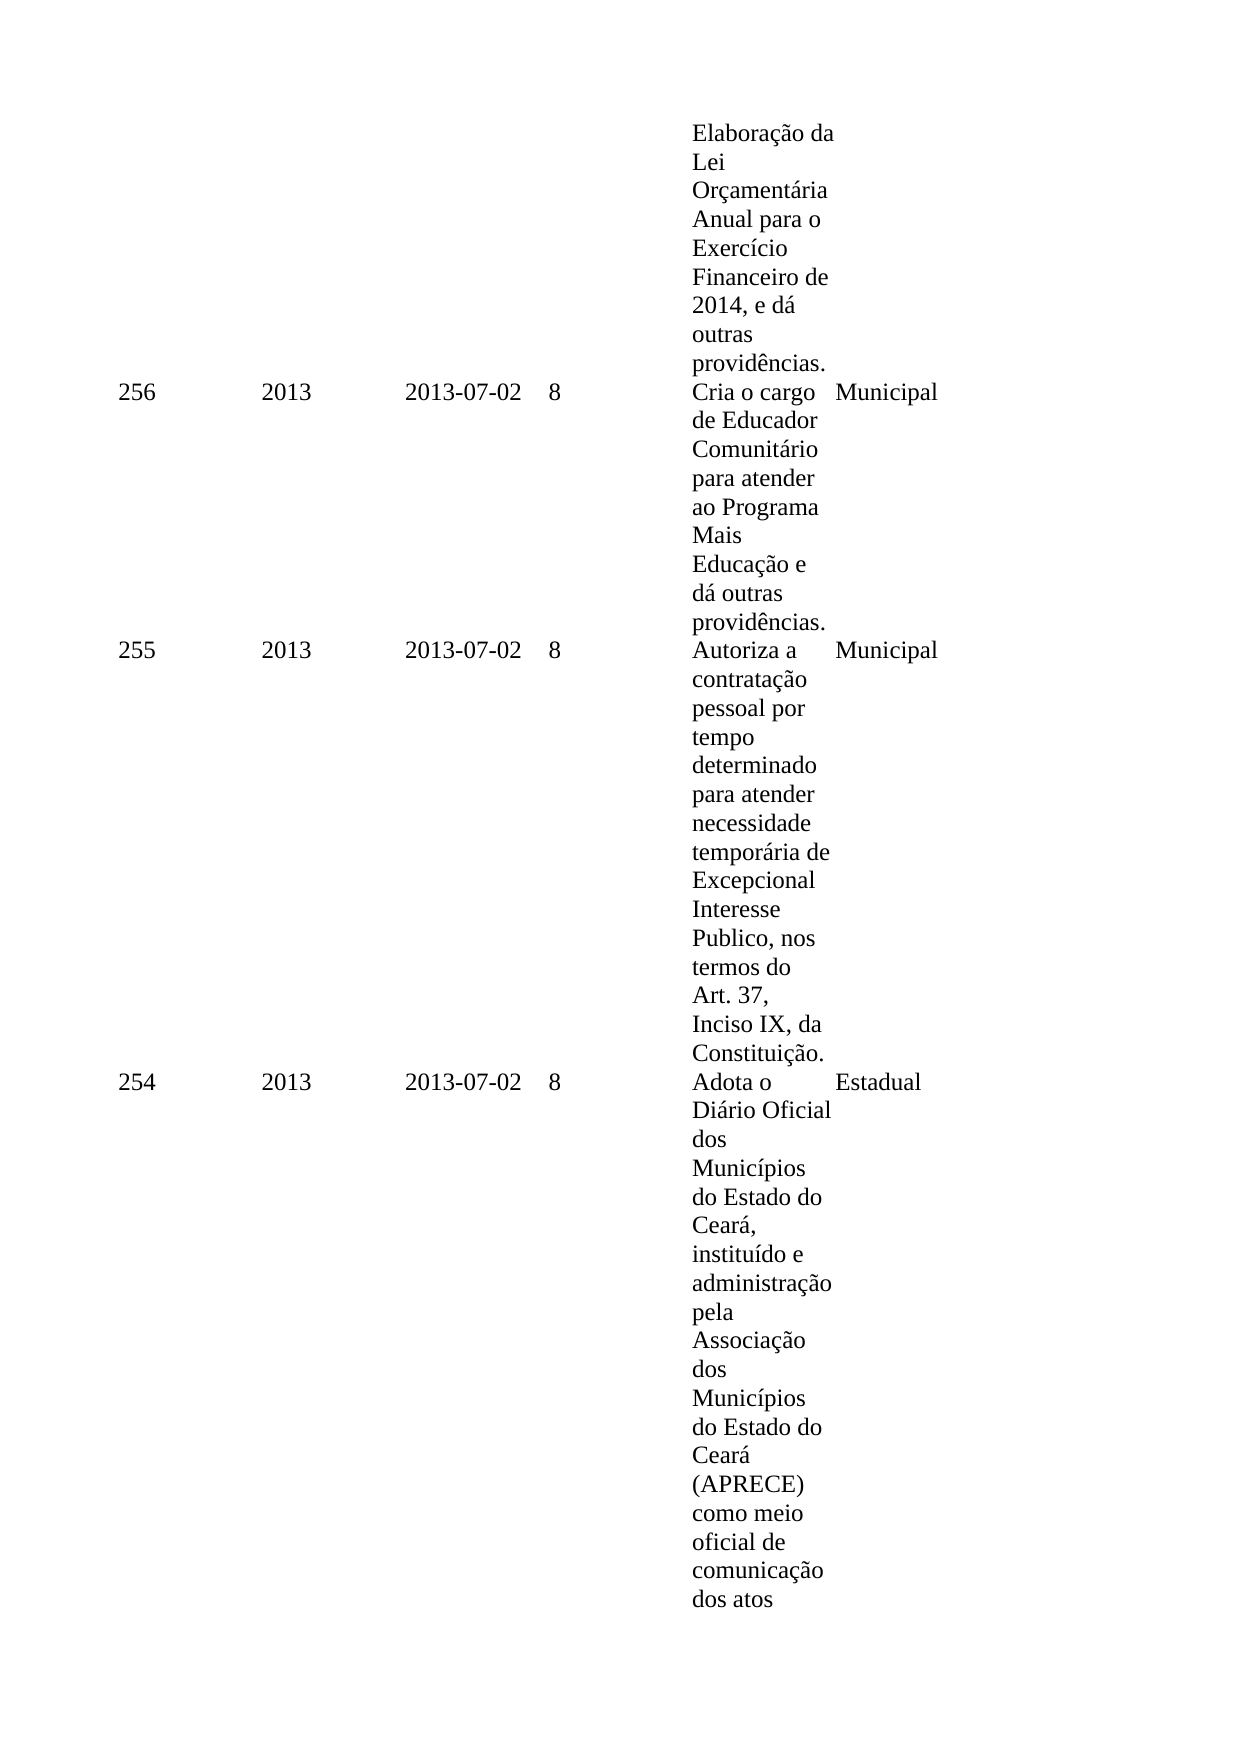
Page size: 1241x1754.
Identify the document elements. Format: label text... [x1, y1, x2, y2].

table_cell 2013 [261, 636, 405, 1067]
table_cell 2013-07-02 [405, 1067, 548, 1613]
table_cell [979, 1067, 1122, 1613]
table_cell 2013 [261, 1067, 405, 1613]
table_cell 256 [118, 377, 261, 636]
table_cell 8 [548, 636, 692, 1067]
table_cell [979, 377, 1122, 636]
table_cell 2013-07-02 [405, 636, 548, 1067]
table_cell 255 [118, 636, 261, 1067]
table_cell 8 [548, 1067, 692, 1613]
table_cell Estadual [835, 1067, 979, 1613]
table_cell [979, 118, 1122, 377]
table_cell Municipal [835, 377, 979, 636]
table_cell Cria o cargo de Educador Comunitário para atender ao Programa Mais Educação e dá outras providências. [692, 377, 835, 636]
table_cell [118, 118, 261, 377]
table_cell [835, 118, 979, 377]
table_cell [261, 118, 405, 377]
table_cell Municipal [835, 636, 979, 1067]
table_cell 2013 [261, 377, 405, 636]
table_cell [405, 118, 548, 377]
table_cell 2013-07-02 [405, 377, 548, 636]
table_cell 8 [548, 377, 692, 636]
table_cell [979, 636, 1122, 1067]
table_cell [548, 118, 692, 377]
table_cell 254 [118, 1067, 261, 1613]
table_cell Autoriza a contratação pessoal por tempo determinado para atender necessidade temporária de Excepcional Interesse Publico, nos termos do Art. 37, Inciso IX, da Constituição. [692, 636, 835, 1067]
table_cell Elaboração da Lei Orçamentária Anual para o Exercício Financeiro de 2014, e dá outras providências. [692, 118, 835, 377]
table_cell Adota o Diário Oficial dos Municípios do Estado do Ceará, instituído e administração pela Associação dos Municípios do Estado do Ceará (APRECE) como meio oficial de comunicação dos atos [692, 1067, 835, 1613]
